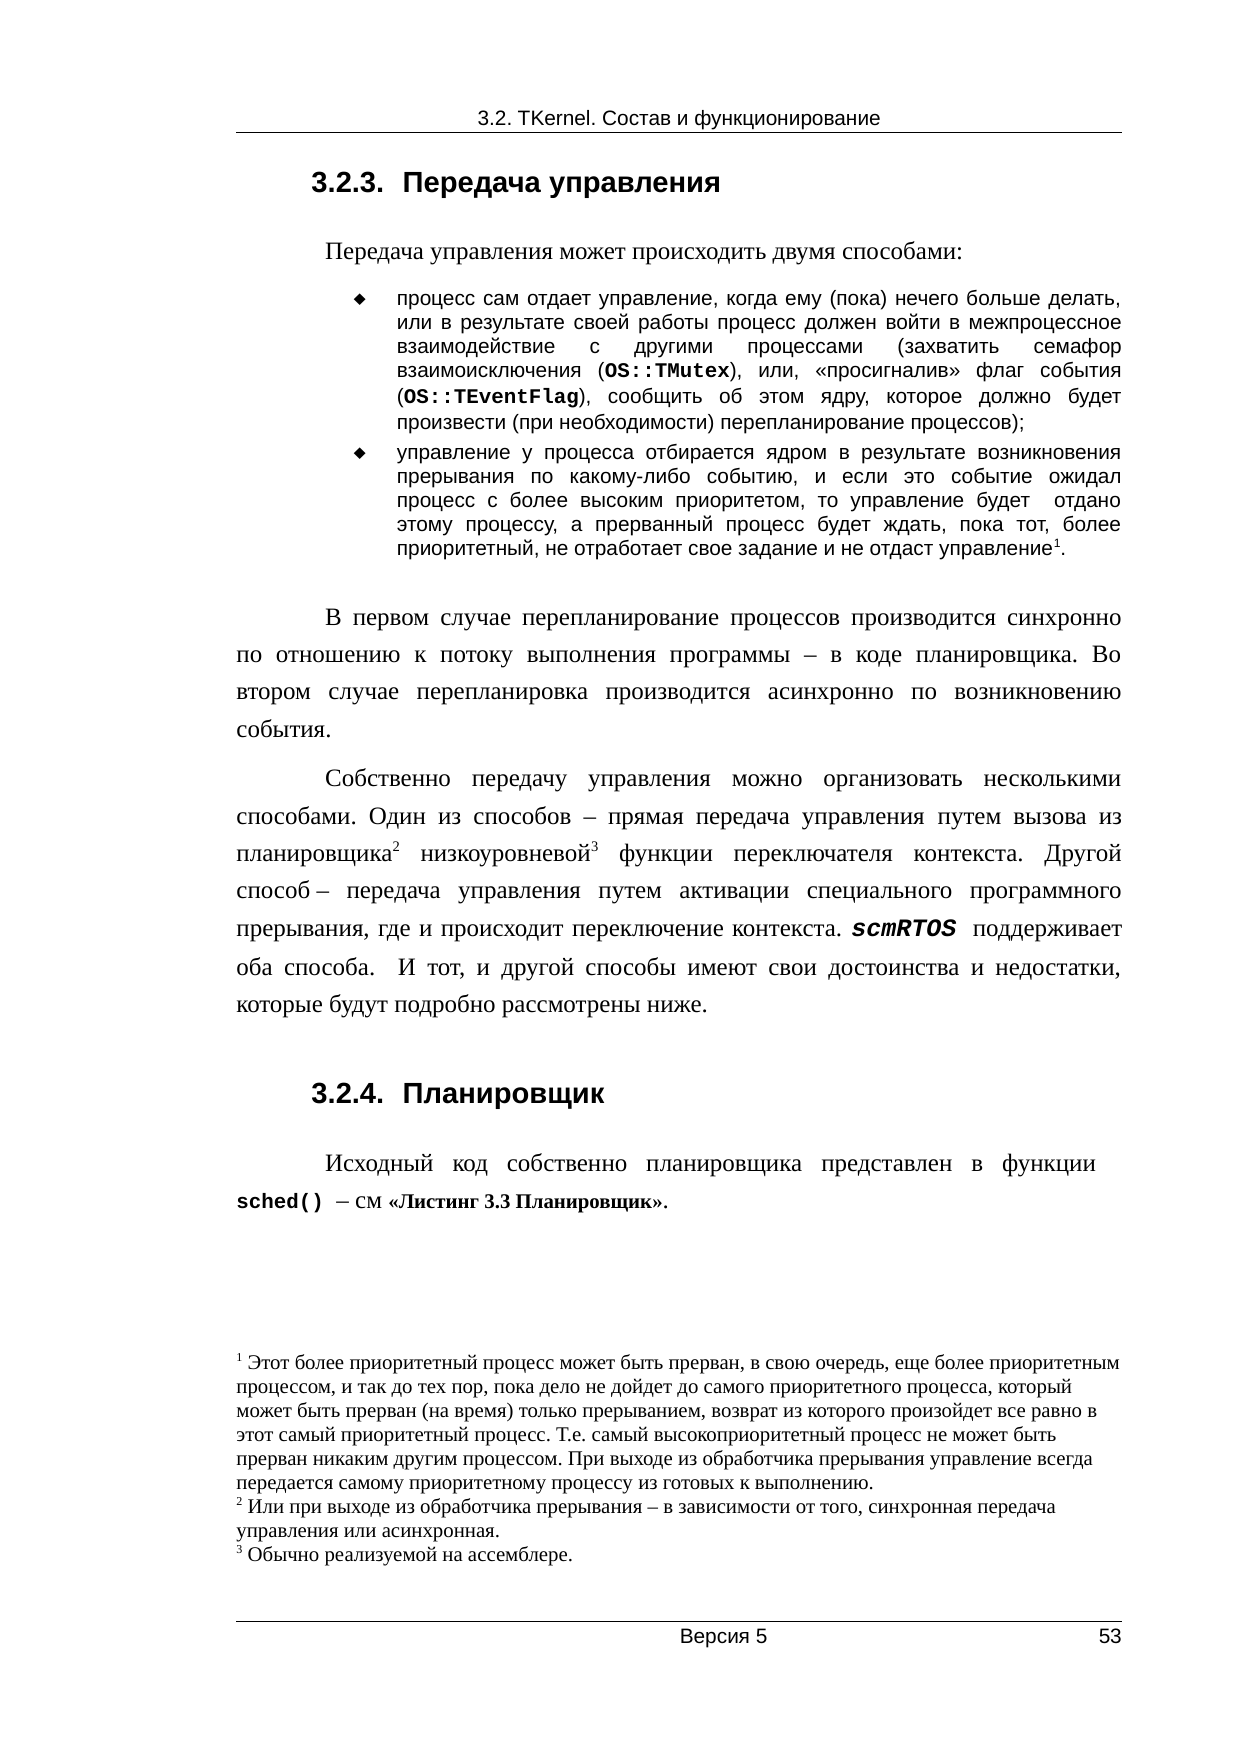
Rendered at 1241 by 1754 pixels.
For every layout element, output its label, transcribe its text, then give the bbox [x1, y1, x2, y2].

list управление у процесса отбирается ядром в результате возникновения прерывания по какому-либо событию, и если это событие ожидал процесс с более высоким приоритетом, то управление будет отдано этому процессу, а прерванный процесс будет ждать, пока тот, более приоритетный, не отработает свое задание и не отдаст управление. [354, 440, 1122, 560]
list процесс сам отдает управление, когда ему (пока) нечего больше делать, или в результате своей работы процесс должен войти в межпроцессное взаимодействие с другими процессами (захватить семафор взаимоисключения (OS::TMutex), или, «просигналив» флаг события (OS::TEventFlag), сообщить об этом ядру, которое должно будет произвести (при необходимости) перепланирование процессов); [354, 286, 1122, 434]
subtitle Планировщик [311, 1077, 1004, 1110]
list Этот более приоритетный процесс может быть прерван, в свою очередь, еще более приоритетным процессом, и так до тех пор, пока дело не дойдет до самого приоритетного процесса, который может быть прерван (на время) только прерыванием, возврат из которого произойдет все равно в этот самый приоритетный процесс. Т.е. самый высокоприоритетный процесс не может быть прерван никаким другим процессом. При выходе из обработчика прерывания управление всегда передается самому приоритетному процессу из готовых к выполнению. [236, 1349, 1122, 1494]
text Или при выходе из обработчика прерывания – в зависимости от того, синхронная передача управления или асинхронная. [236, 1494, 1122, 1542]
text Собственно передачу управления можно организовать несколькими способами. Один из способов – прямая передача управления путем вызова из планировщика низкоуровневой функции переключателя контекста. Другой способ – передача управления путем активации специального программного прерывания, где и происходит переключение контекста. scmRTOS поддерживает оба способа. И тот, и другой способы имеют свои достоинства и недостатки, которые будут подробно рассмотрены ниже. [236, 763, 1122, 1018]
text Передача управления может происходить двумя способами: [236, 236, 1122, 265]
text Исходный код собственно планировщика представлен в функции sched() – см «Листинг 3.3 Планировщик». [236, 1148, 1122, 1214]
text Обычно реализуемой на ассемблере. [236, 1542, 1122, 1566]
subtitle Передача управления [311, 165, 1004, 199]
text В первом случае перепланирование процессов производится синхронно по отношению к потоку выполнения программы – в коде планировщика. Во втором случае перепланировка производится асинхронно по возникновению события. [236, 602, 1122, 742]
